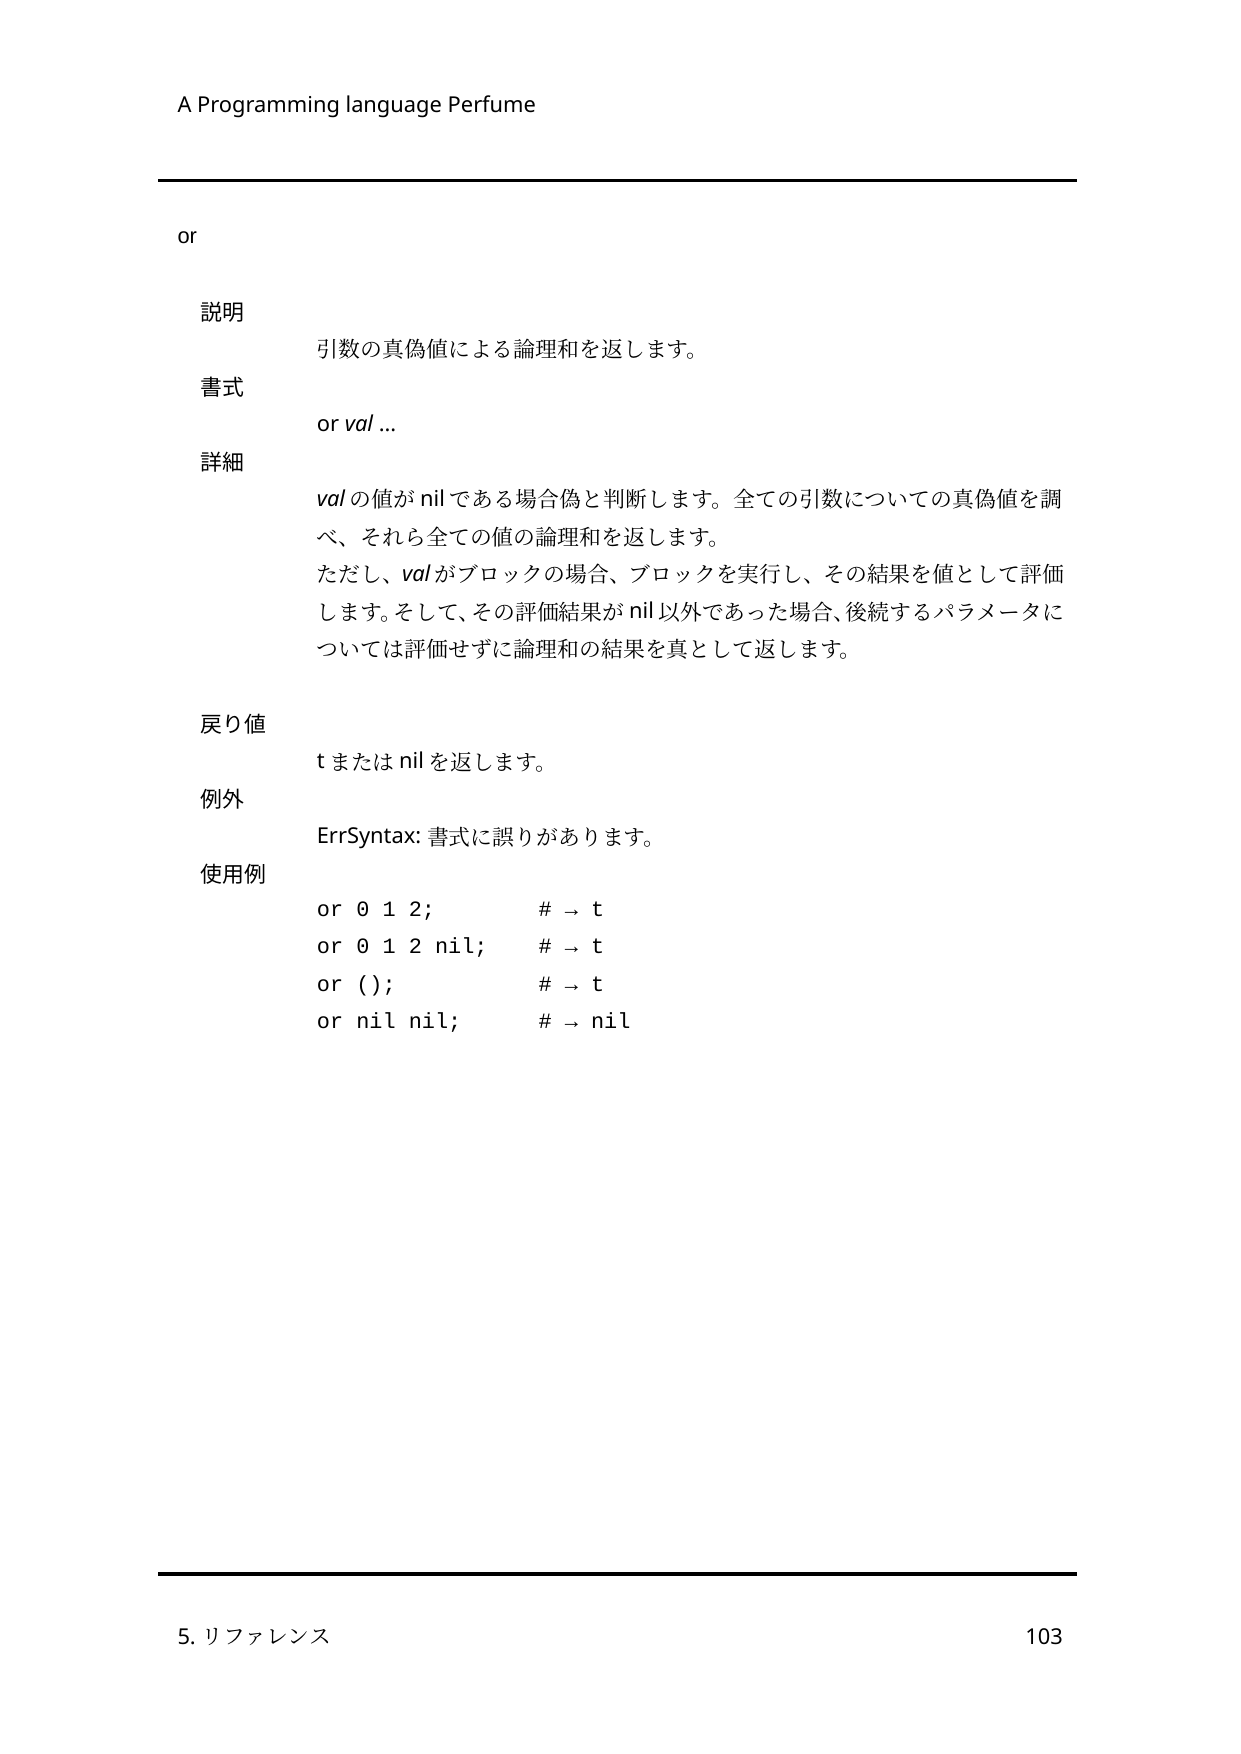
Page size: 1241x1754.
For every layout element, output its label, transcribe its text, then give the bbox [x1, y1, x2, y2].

table_cell tまたはnilを返します。 [317, 679, 1063, 779]
table_cell ErrSyntax: 書式に誤りがあります。 [317, 779, 1063, 854]
subtitle or [177, 217, 1063, 254]
table_cell 使用例 [200, 854, 317, 1042]
table_cell or 0 1 2; # → t or 0 1 2 nil; # → t or (); # → t or nil nil; # → nil [317, 854, 1063, 1042]
table_cell 戻り値 [200, 679, 317, 779]
table_cell 詳細 [200, 442, 317, 679]
table_cell 例外 [200, 779, 317, 854]
table_cell or val ... [317, 367, 1063, 442]
table_cell 書式 [200, 367, 317, 442]
table_header 説明 [200, 292, 317, 367]
table_header 引数の真偽値による論理和を返します。 [317, 292, 1063, 367]
table_cell valの値がnilである場合偽と判断します。全ての引数についての真偽値を調べ、それら全ての値の論理和を返します。 ただし、valがブロックの場合、ブロックを実行し、その結果を値として評価します。そして、その評価結果がnil以外であった場合、後続するパラメータについては評価せずに論理和の結果を真として返します。 [317, 442, 1063, 679]
